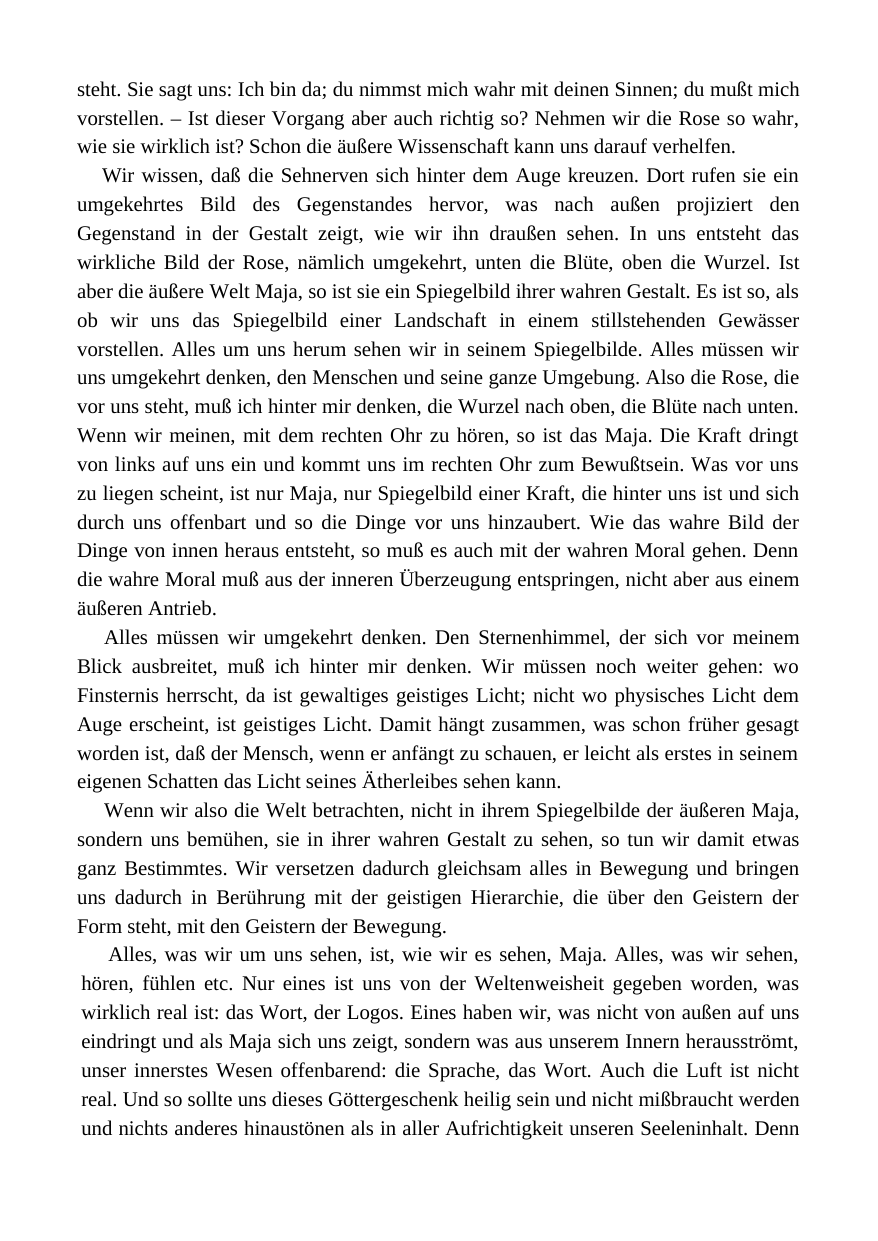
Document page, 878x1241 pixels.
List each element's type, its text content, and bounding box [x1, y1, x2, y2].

text Alles müssen wir umgekehrt denken. Den Sternenhimmel, der sich vor meinem Blick ausbreitet, muß ich hinter mir denken. Wir müssen noch weiter gehen: wo Finsternis herrscht, da ist gewaltiges geistiges Licht; nicht wo physisches Licht dem Auge erscheint, ist geistiges Licht. Damit hängt zusammen, was schon früher gesagt worden ist, daß der Mensch, wenn er anfängt zu schauen, er leicht als erstes in seinem eigenen Schatten das Licht seines Ätherleibes sehen kann. [77, 625, 800, 793]
text Wir wissen, daß die Sehnerven sich hinter dem Auge kreuzen. Dort rufen sie ein umgekehrtes Bild des Gegenstandes hervor, was nach außen projiziert den Gegenstand in der Gestalt zeigt, wie wir ihn draußen sehen. In uns entsteht das wirkliche Bild der Rose, nämlich umgekehrt, unten die Blüte, oben die Wurzel. Ist aber die äußere Welt Maja, so ist sie ein Spiegelbild ihrer wahren Gestalt. Es ist so, als ob wir uns das Spiegelbild einer Landschaft in einem stillstehenden Gewässer vorstellen. Alles um uns herum sehen wir in seinem Spiegelbilde. Alles müssen wir uns umgekehrt denken, den Menschen und seine ganze Umgebung. Also die Rose, die vor uns steht, muß ich hinter mir denken, die Wurzel nach oben, die Blüte nach unten. Wenn wir meinen, mit dem rechten Ohr zu hören, so ist das Maja. Die Kraft dringt von links auf uns ein und kommt uns im rechten Ohr zum Bewußtsein. Was vor uns zu liegen scheint, ist nur Maja, nur Spiegelbild einer Kraft, die hinter uns ist und sich durch uns offenbart und so die Dinge vor uns hinzaubert. Wie das wahre Bild der Dinge von innen heraus entsteht, so muß es auch mit der wahren Moral gehen. Denn die wahre Moral muß aus der inneren Überzeugung entspringen, nicht aber aus einem äußeren Antrieb. [77, 163, 800, 620]
text Wenn wir also die Welt betrachten, nicht in ihrem Spiegelbilde der äußeren Maja, sondern uns bemühen, sie in ihrer wahren Gestalt zu sehen, so tun wir damit etwas ganz Bestimmtes. Wir versetzen dadurch gleichsam alles in Bewegung und bringen uns dadurch in Berührung mit der geistigen Hierarchie, die über den Geistern der Form steht, mit den Geistern der Bewegung. [77, 798, 800, 938]
text Alles, was wir um uns sehen, ist, wie wir es sehen, Maja. Alles, was wir sehen, hören, fühlen etc. Nur eines ist uns von der Weltenweisheit gegeben worden, was wirklich real ist: das Wort, der Logos. Eines haben wir, was nicht von außen auf uns eindringt und als Maja sich uns zeigt, sondern was aus unserem Innern herausströmt, unser innerstes Wesen offenbarend: die Sprache, das Wort. Auch die Luft ist nicht real. Und so sollte uns dieses Göttergeschenk heilig sein und nicht mißbraucht werden und nichts anderes hinaustönen als in aller Aufrichtigkeit unseren Seeleninhalt. Denn [81, 942, 800, 1139]
text steht. Sie sagt uns: Ich bin da; du nimmst mich wahr mit deinen Sinnen; du mußt mich vorstellen. – Ist dieser Vorgang aber auch richtig so? Nehmen wir die Rose so wahr, wie sie wirklich ist? Schon die äußere Wissenschaft kann uns darauf verhelfen. [77, 77, 800, 158]
